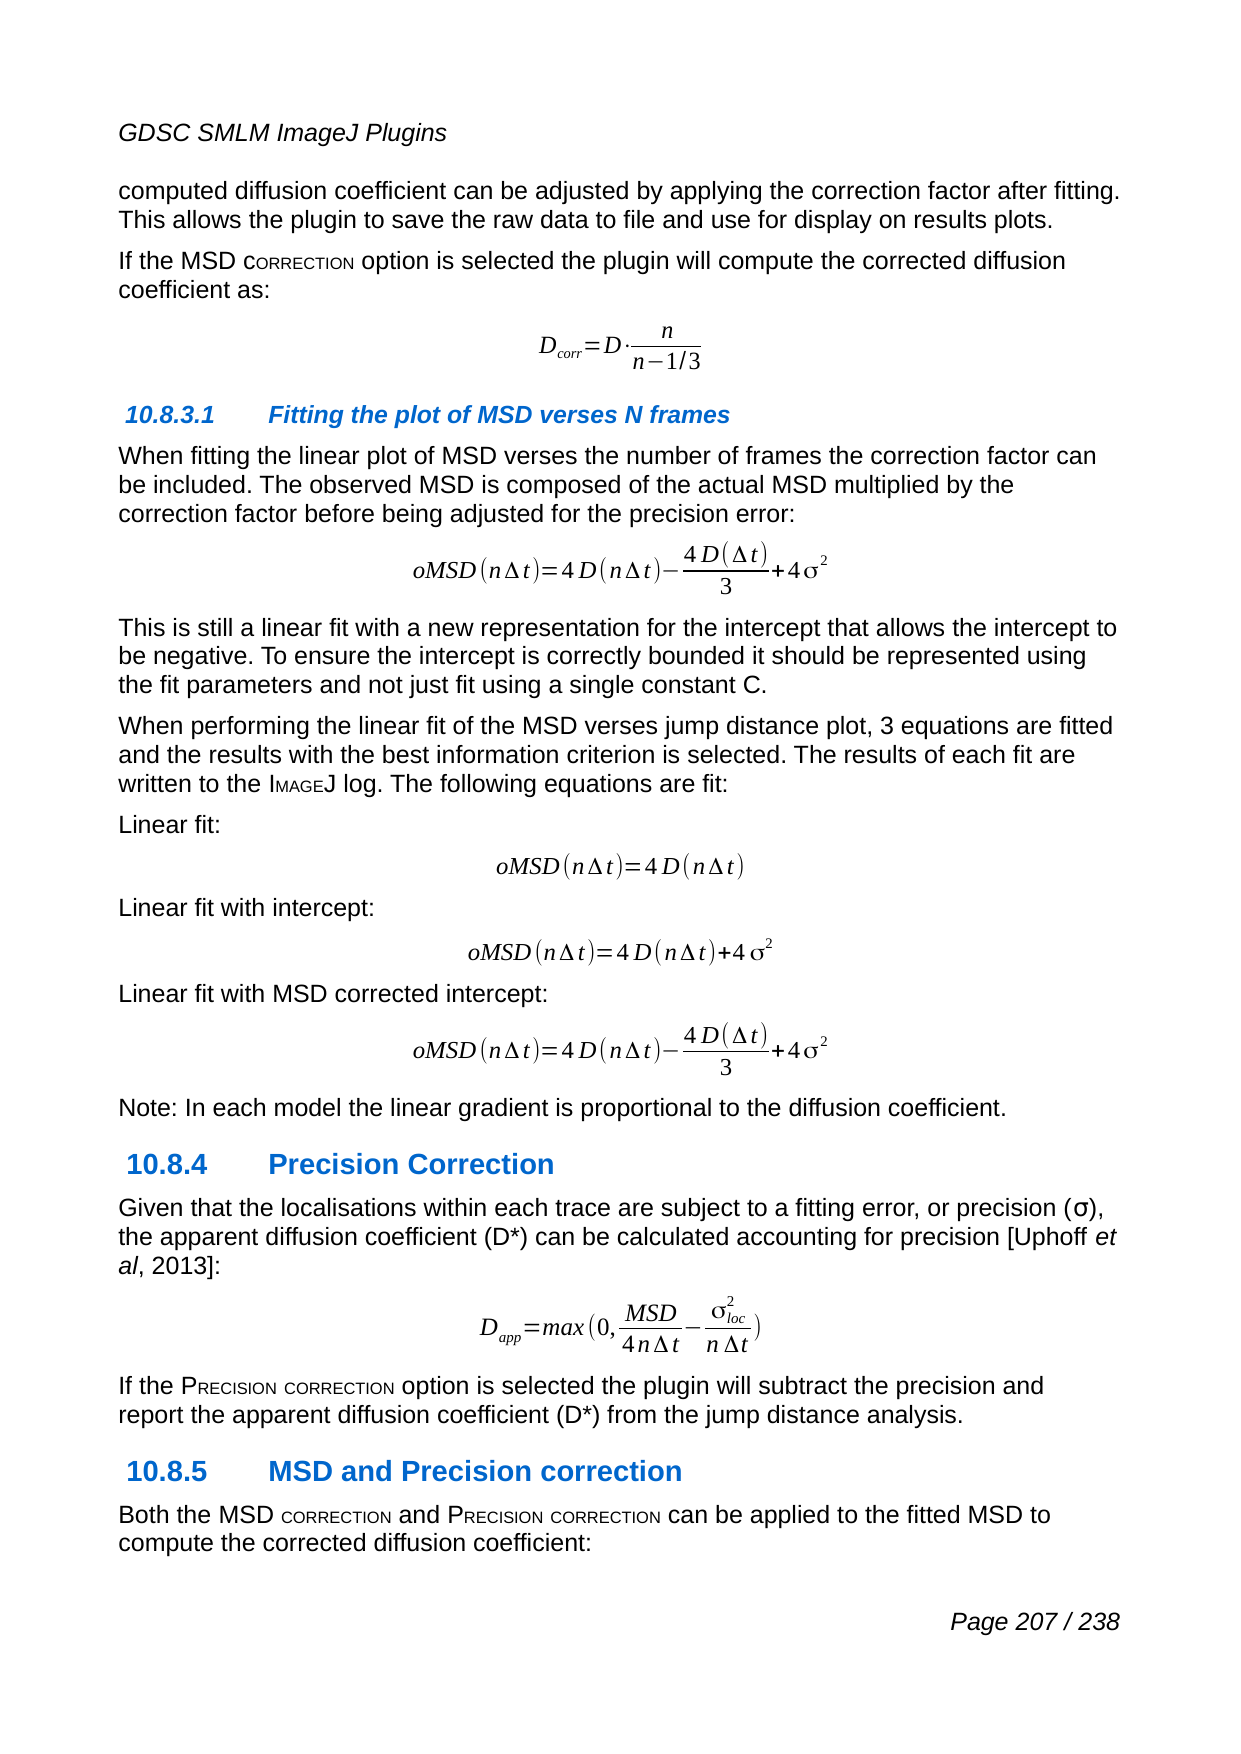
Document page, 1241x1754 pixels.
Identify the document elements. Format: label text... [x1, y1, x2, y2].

text This is still a linear fit with a new representation for the intercept that allows the intercept to be negative. To ensure the intercept is correctly bounded it should be represented using the fit parameters and not just fit using a single constant C. [118, 612, 1122, 699]
text Both the MSD correction and Precision correction can be applied to the fitted MSD to compute the corrected diffusion coefficient: [118, 1499, 1122, 1557]
text If the MSD correction option is selected the plugin will compute the corrected diffusion coefficient as: [118, 246, 1122, 304]
text When performing the linear fit of the MSD verses jump distance plot, 3 equations are fitted and the results with the best information criterion is selected. The results of each fit are written to the ImageJ log. The following equations are fit: [118, 711, 1122, 797]
text If the Precision correction option is selected the plugin will subtract the precision and report the apparent diffusion coefficient (D*) from the jump distance analysis. [118, 1371, 1122, 1428]
text Given that the localisations within each trace are subject to a fitting error, or precision (σ), the apparent diffusion coefficient (D*) can be calculated accounting for precision [Uphoff et al, 2013]: [118, 1193, 1122, 1279]
subtitle Precision Correction [118, 1147, 1122, 1180]
text Linear fit: [118, 810, 1122, 839]
text When fitting the linear plot of MSD verses the number of frames the correction factor can be included. The observed MSD is composed of the actual MSD multiplied by the correction factor before being adjusted for the precision error: [118, 441, 1122, 527]
subtitle Fitting the plot of MSD verses N frames [118, 400, 1122, 429]
subtitle MSD and Precision correction [118, 1453, 1122, 1487]
text computed diffusion coefficient can be adjusted by applying the correction factor after fitting. This allows the plugin to save the raw data to file and use for display on results plots. [118, 176, 1122, 234]
text Note: In each model the linear gradient is proportional to the diffusion coefficient. [118, 1093, 1122, 1122]
text Linear fit with MSD corrected intercept: [118, 979, 1122, 1008]
text Linear fit with intercept: [118, 893, 1122, 922]
